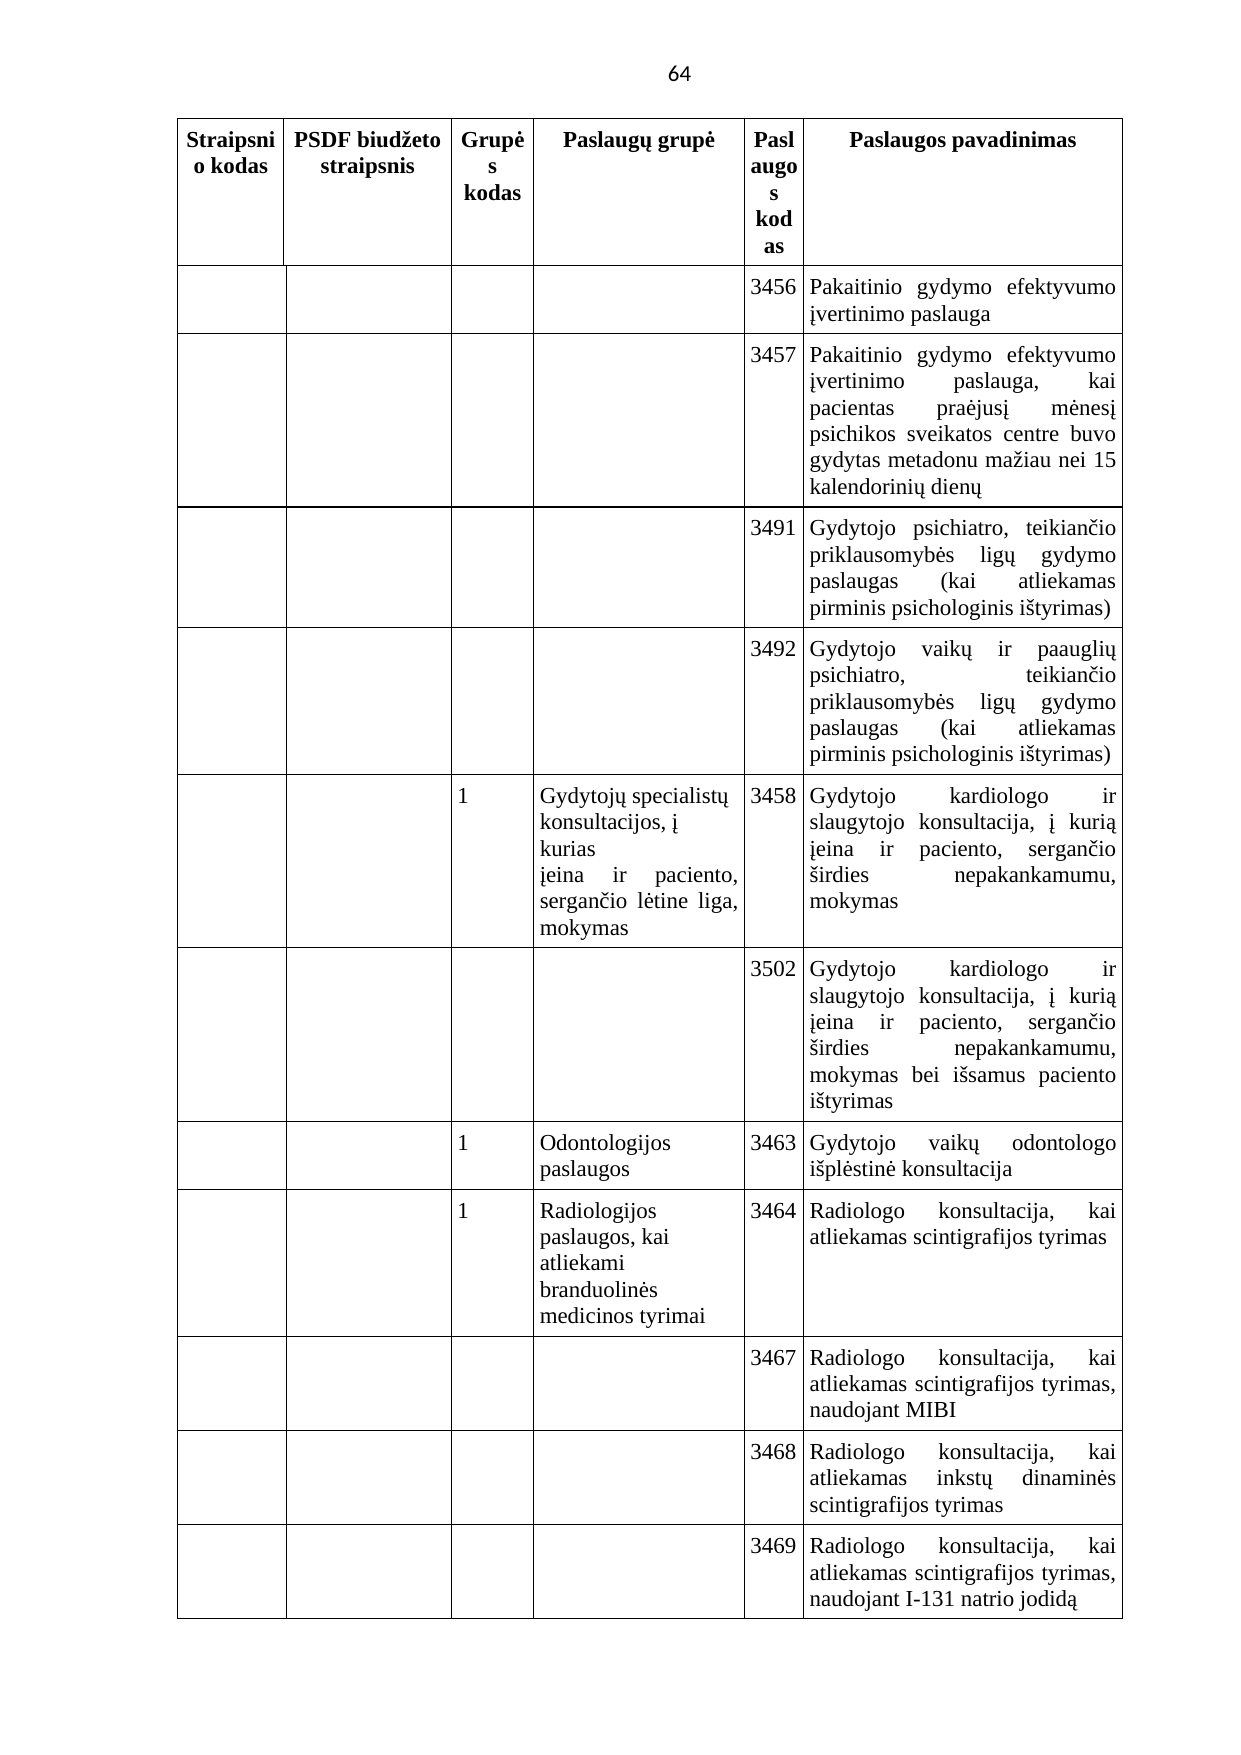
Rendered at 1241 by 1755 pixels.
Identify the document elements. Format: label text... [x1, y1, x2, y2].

table_cell [178, 1431, 286, 1524]
table_cell Pakaitinio gydymo efektyvumo įvertinimo paslauga, kai pacientas praėjusį mėnesį psichikos sveikatos centre buvo gydytas metadonu mažiau nei 15 kalendorinių dienų [804, 334, 1122, 506]
table_header Straipsnio kodas [178, 119, 283, 265]
table_cell 3457 [745, 334, 803, 506]
table_cell [534, 266, 744, 333]
table_cell [178, 628, 286, 774]
table_cell [287, 334, 451, 506]
table_cell 1 [452, 1122, 533, 1188]
table_header Grupės kodas [452, 119, 533, 265]
table_cell Radiologo konsultacija, kai atliekamas scintigrafijos tyrimas [804, 1190, 1122, 1336]
table_cell [287, 266, 451, 333]
table_cell [452, 1431, 533, 1524]
table_cell [287, 628, 451, 774]
table_header Paslaugų grupė [534, 119, 744, 265]
table_cell [287, 1190, 451, 1336]
table_header PSDF biudžeto straipsnis [284, 119, 451, 265]
table_cell 3502 [745, 948, 803, 1121]
table_cell 3467 [745, 1337, 803, 1430]
table_cell [534, 1337, 744, 1430]
table_cell [178, 775, 286, 947]
table_header Paslaugos kodas [745, 119, 803, 265]
table_cell [452, 1525, 533, 1618]
table_cell 3456 [745, 266, 803, 333]
table_cell Gydytojo vaikų odontologo išplėstinė konsultacija [804, 1122, 1122, 1188]
table_cell 1 [452, 775, 533, 947]
table_cell [178, 334, 286, 506]
table_cell [287, 775, 451, 947]
table_cell [534, 1525, 744, 1618]
table_cell [452, 628, 533, 774]
table_cell Odontologijos paslaugos [534, 1122, 744, 1188]
table_cell [534, 334, 744, 506]
table_cell Gydytojo kardiologo ir slaugytojo konsultacija, į kurią įeina ir paciento, sergančio širdies nepakankamumu, mokymas bei išsamus paciento ištyrimas [804, 948, 1122, 1121]
table_cell Pakaitinio gydymo efektyvumo įvertinimo paslauga [804, 266, 1122, 333]
table_cell 3469 [745, 1525, 803, 1618]
table_cell [178, 1122, 286, 1188]
table_cell [534, 628, 744, 774]
table_cell [178, 266, 286, 333]
table_cell [287, 948, 451, 1121]
table_cell 3468 [745, 1431, 803, 1524]
table_cell Gydytojų specialistų konsultacijos, į kurias įeina ir paciento, sergančio lėtine liga, mokymas [534, 775, 744, 947]
table_cell [178, 1190, 286, 1336]
table_cell [534, 948, 744, 1121]
table_cell [178, 1525, 286, 1618]
table_cell Radiologijos paslaugos, kai atliekami branduolinės medicinos tyrimai [534, 1190, 744, 1336]
table_cell [287, 1122, 451, 1188]
table_cell 3492 [745, 628, 803, 774]
table_cell Gydytojo vaikų ir paauglių psichiatro, teikiančio priklausomybės ligų gydymo paslaugas (kai atliekamas pirminis psichologinis ištyrimas) [804, 628, 1122, 774]
table_cell 3463 [745, 1122, 803, 1188]
table_cell Radiologo konsultacija, kai atliekamas scintigrafijos tyrimas, naudojant MIBI [804, 1337, 1122, 1430]
table_cell [178, 1337, 286, 1430]
table_header Paslaugos pavadinimas [804, 119, 1122, 265]
table_cell 3491 [745, 508, 803, 627]
table_cell [287, 1337, 451, 1430]
table_cell Gydytojo kardiologo ir slaugytojo konsultacija, į kurią įeina ir paciento, sergančio širdies nepakankamumu, mokymas [804, 775, 1122, 947]
table_cell 1 [452, 1190, 533, 1336]
table_cell [452, 266, 533, 333]
table_cell [178, 508, 286, 627]
table_cell [287, 1431, 451, 1524]
table_cell [452, 1337, 533, 1430]
table_cell [178, 948, 286, 1121]
table_cell [534, 508, 744, 627]
table_cell [534, 1431, 744, 1524]
table_cell Radiologo konsultacija, kai atliekamas scintigrafijos tyrimas, naudojant I-131 natrio jodidą [804, 1525, 1122, 1618]
table_cell [452, 508, 533, 627]
table_cell [452, 334, 533, 506]
table_cell [287, 1525, 451, 1618]
table_cell [452, 948, 533, 1121]
table_cell Gydytojo psichiatro, teikiančio priklausomybės ligų gydymo paslaugas (kai atliekamas pirminis psichologinis ištyrimas) [804, 508, 1122, 627]
table_cell [287, 508, 451, 627]
table_cell Radiologo konsultacija, kai atliekamas inkstų dinaminės scintigrafijos tyrimas [804, 1431, 1122, 1524]
table_cell 3464 [745, 1190, 803, 1336]
table_cell 3458 [745, 775, 803, 947]
